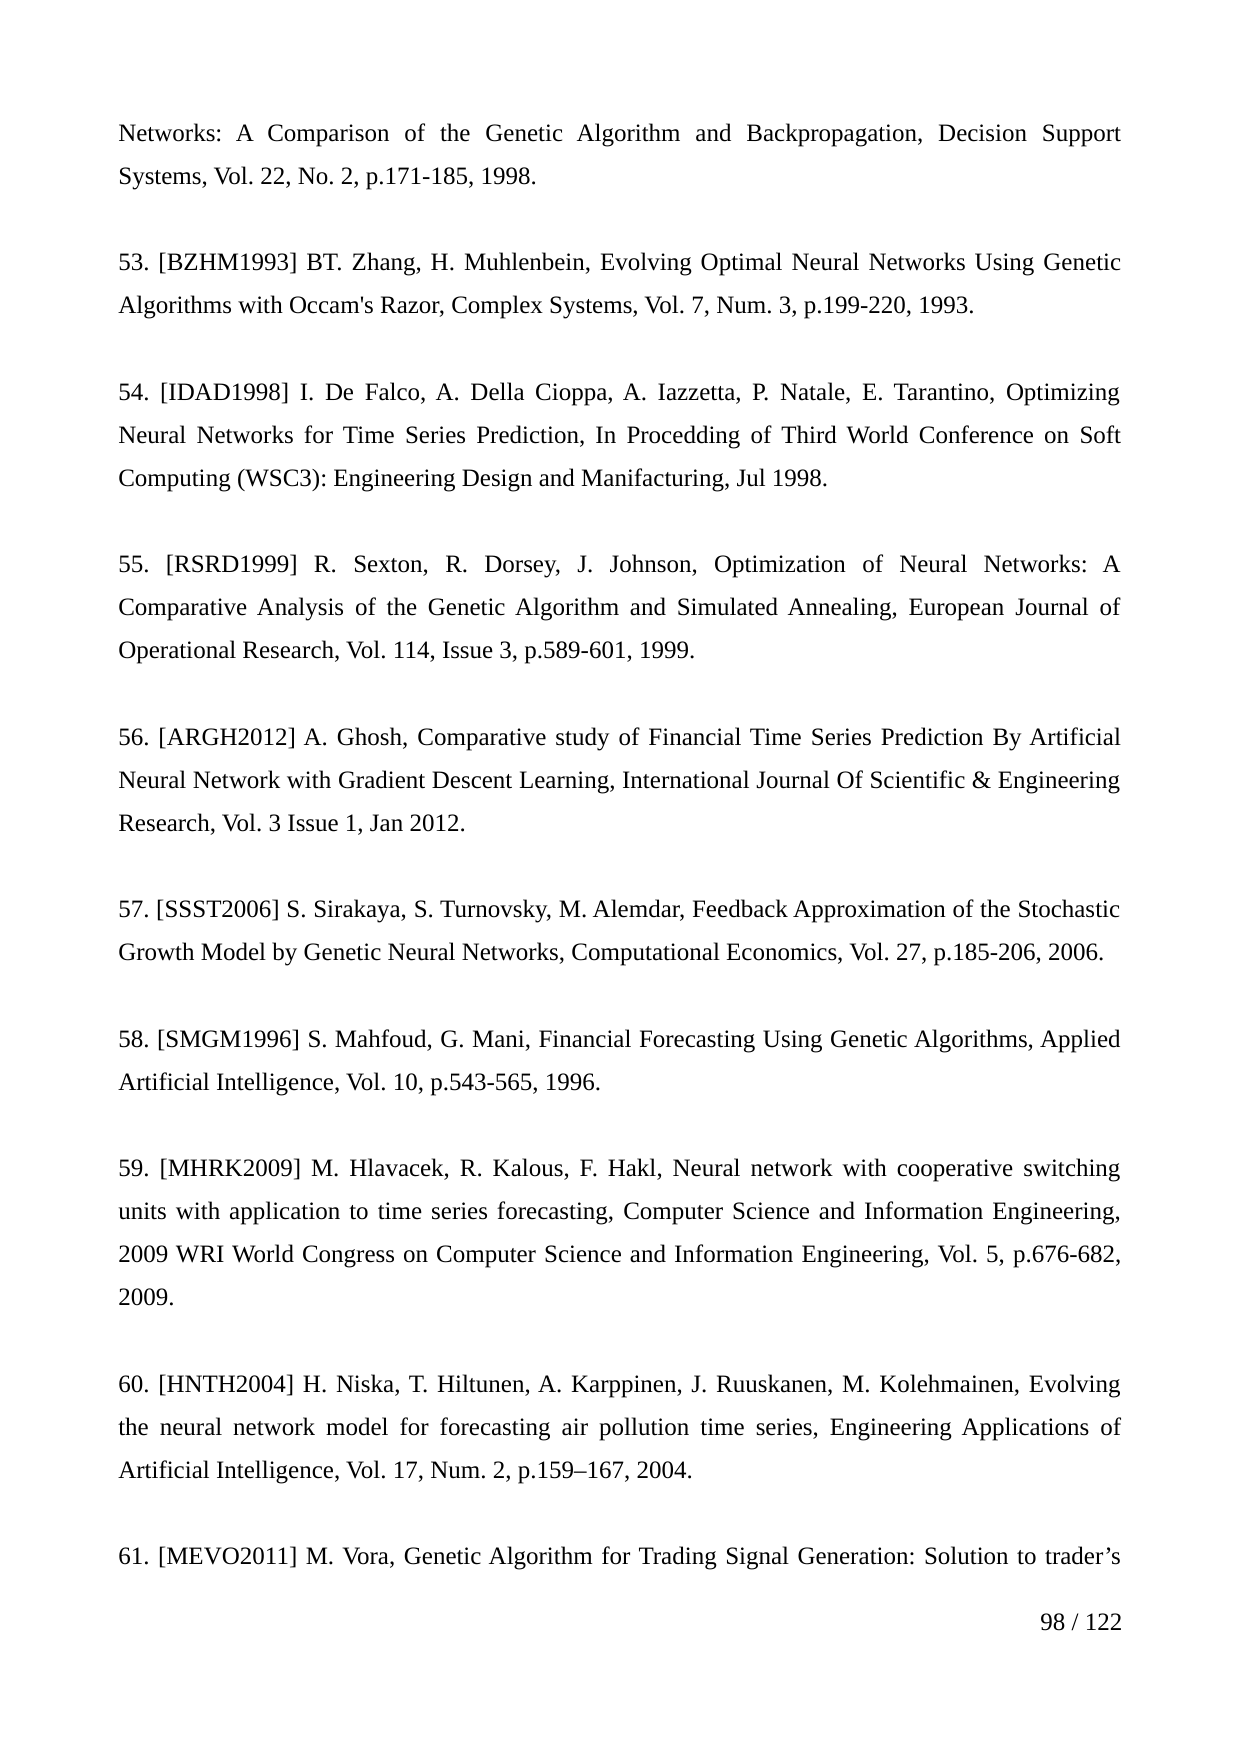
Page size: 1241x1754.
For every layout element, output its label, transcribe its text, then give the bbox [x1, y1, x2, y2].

text 54. [IDAD1998] I. De Falco, A. Della Cioppa, A. Iazzetta, P. Natale, E. Tarantino, Optimizing Neural Networks for Time Series Prediction, In Procedding of Third World Conference on Soft Computing (WSC3): Engineering Design and Manifacturing, Jul 1998. [118, 377, 1122, 492]
text 60. [HNTH2004] H. Niska, T. Hiltunen, A. Karppinen, J. Ruuskanen, M. Kolehmainen, Evolving the neural network model for forecasting air pollution time series, Engineering Applications of Artificial Intelligence, Vol. 17, Num. 2, p.159–167, 2004. [118, 1369, 1122, 1484]
text Networks: A Comparison of the Genetic Algorithm and Backpropagation, Decision Support Systems, Vol. 22, No. 2, p.171-185, 1998. [118, 118, 1122, 190]
text 61. [MEVO2011] M. Vora, Genetic Algorithm for Trading Signal Generation: Solution to trader’s [118, 1541, 1122, 1570]
text 55. [RSRD1999] R. Sexton, R. Dorsey, J. Johnson, Optimization of Neural Networks: A Comparative Analysis of the Genetic Algorithm and Simulated Annealing, European Journal of Operational Research, Vol. 114, Issue 3, p.589-601, 1999. [118, 549, 1122, 664]
text 56. [ARGH2012] A. Ghosh, Comparative study of Financial Time Series Prediction By Artificial Neural Network with Gradient Descent Learning, International Journal Of Scientific & Engineering Research, Vol. 3 Issue 1, Jan 2012. [118, 722, 1122, 837]
text 57. [SSST2006] S. Sirakaya, S. Turnovsky, M. Alemdar, Feedback Approximation of the Stochastic Growth Model by Genetic Neural Networks, Computational Economics, Vol. 27, p.185-206, 2006. [118, 894, 1122, 966]
text 53. [BZHM1993] BT. Zhang, H. Muhlenbein, Evolving Optimal Neural Networks Using Genetic Algorithms with Occam's Razor, Complex Systems, Vol. 7, Num. 3, p.199-220, 1993. [118, 247, 1122, 319]
text 59. [MHRK2009] M. Hlavacek, R. Kalous, F. Hakl, Neural network with cooperative switching units with application to time series forecasting, Computer Science and Information Engineering, 2009 WRI World Congress on Computer Science and Information Engineering, Vol. 5, p.676-682, 2009. [118, 1153, 1122, 1311]
text 58. [SMGM1996] S. Mahfoud, G. Mani, Financial Forecasting Using Genetic Algorithms, Applied Artificial Intelligence, Vol. 10, p.543-565, 1996. [118, 1024, 1122, 1096]
